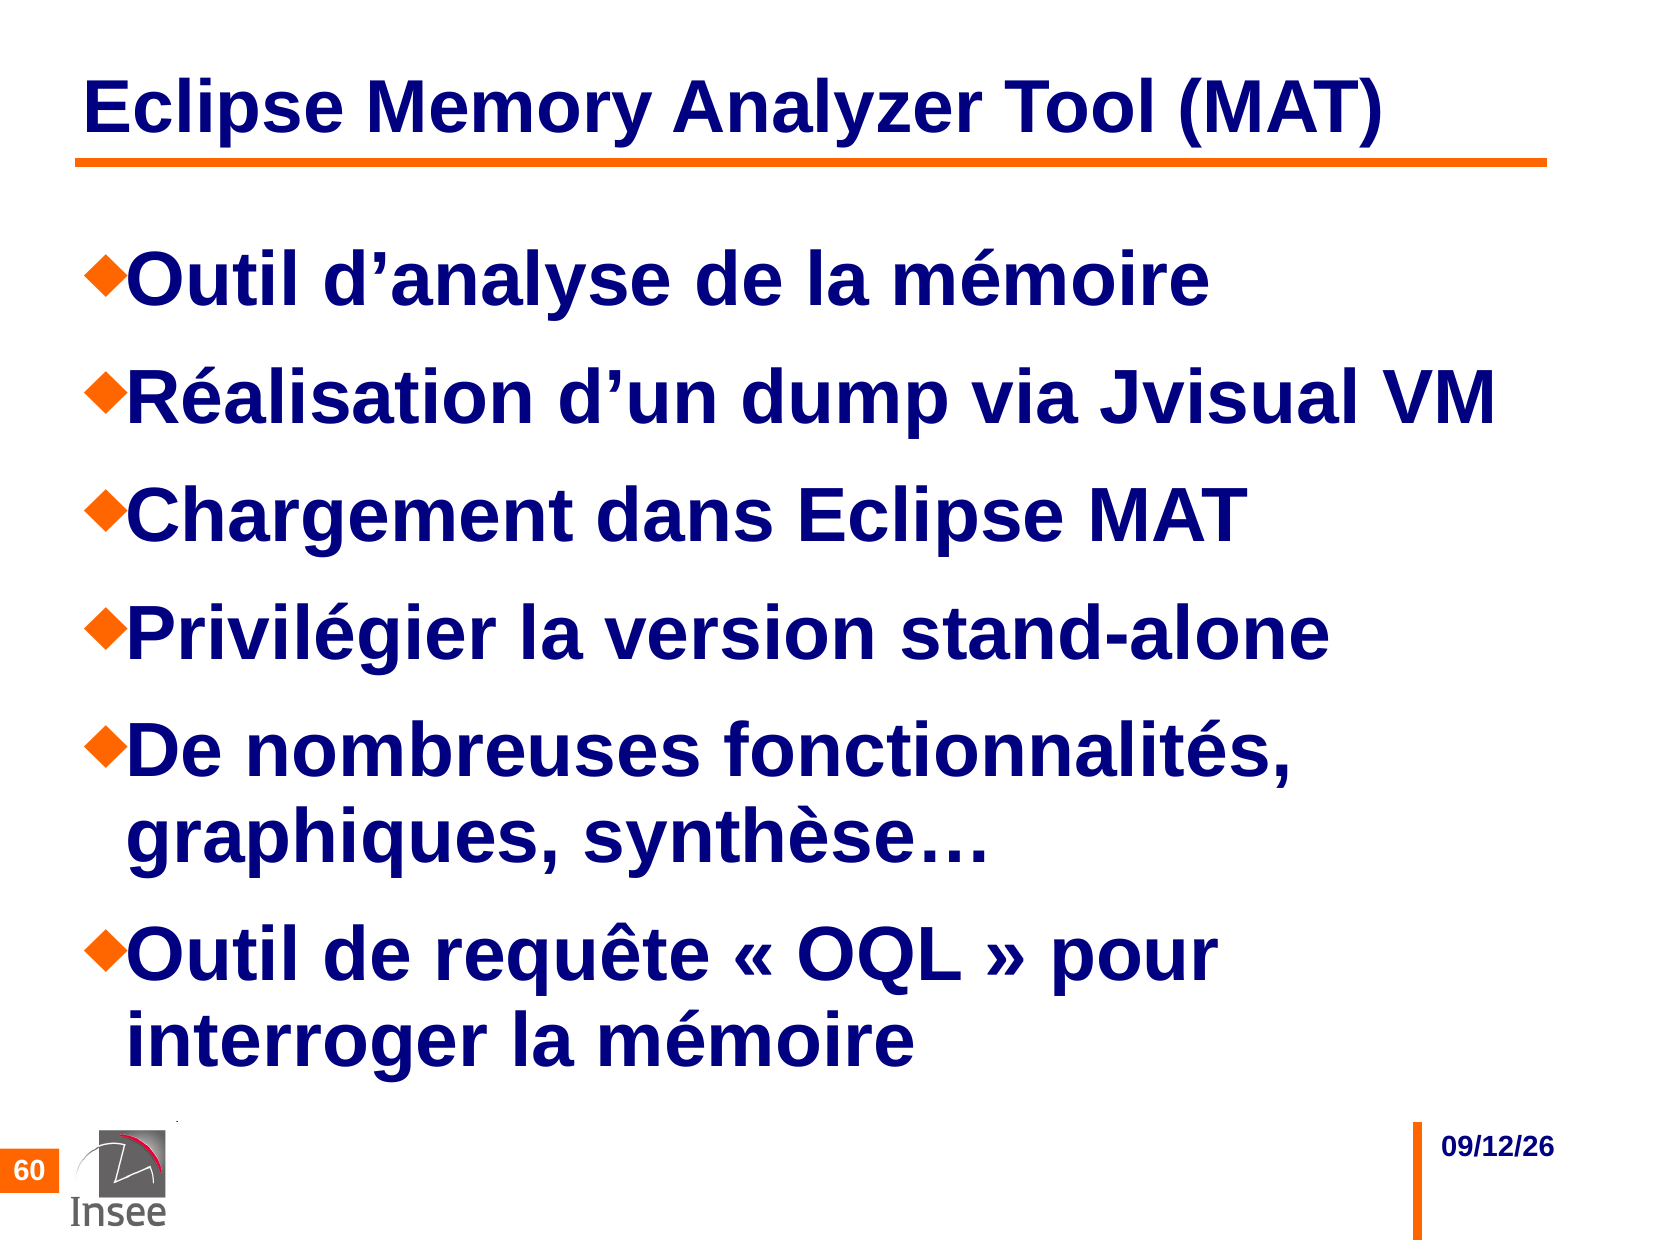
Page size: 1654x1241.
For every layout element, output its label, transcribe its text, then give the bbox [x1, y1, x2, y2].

list Outil d’analyse de la mémoire Réalisation d’un dump via Jvisual VM Chargement dans Eclipse MAT Privilégier la version stand-alone De nombreuses fonctionnalités, graphiques, synthèse… Outil de requête « OQL » pour interroger la mémoire [70, 118, 1560, 1099]
picture [62, 1121, 178, 1241]
title Eclipse Memory Analyzer Tool (MAT) [82, 49, 1619, 163]
